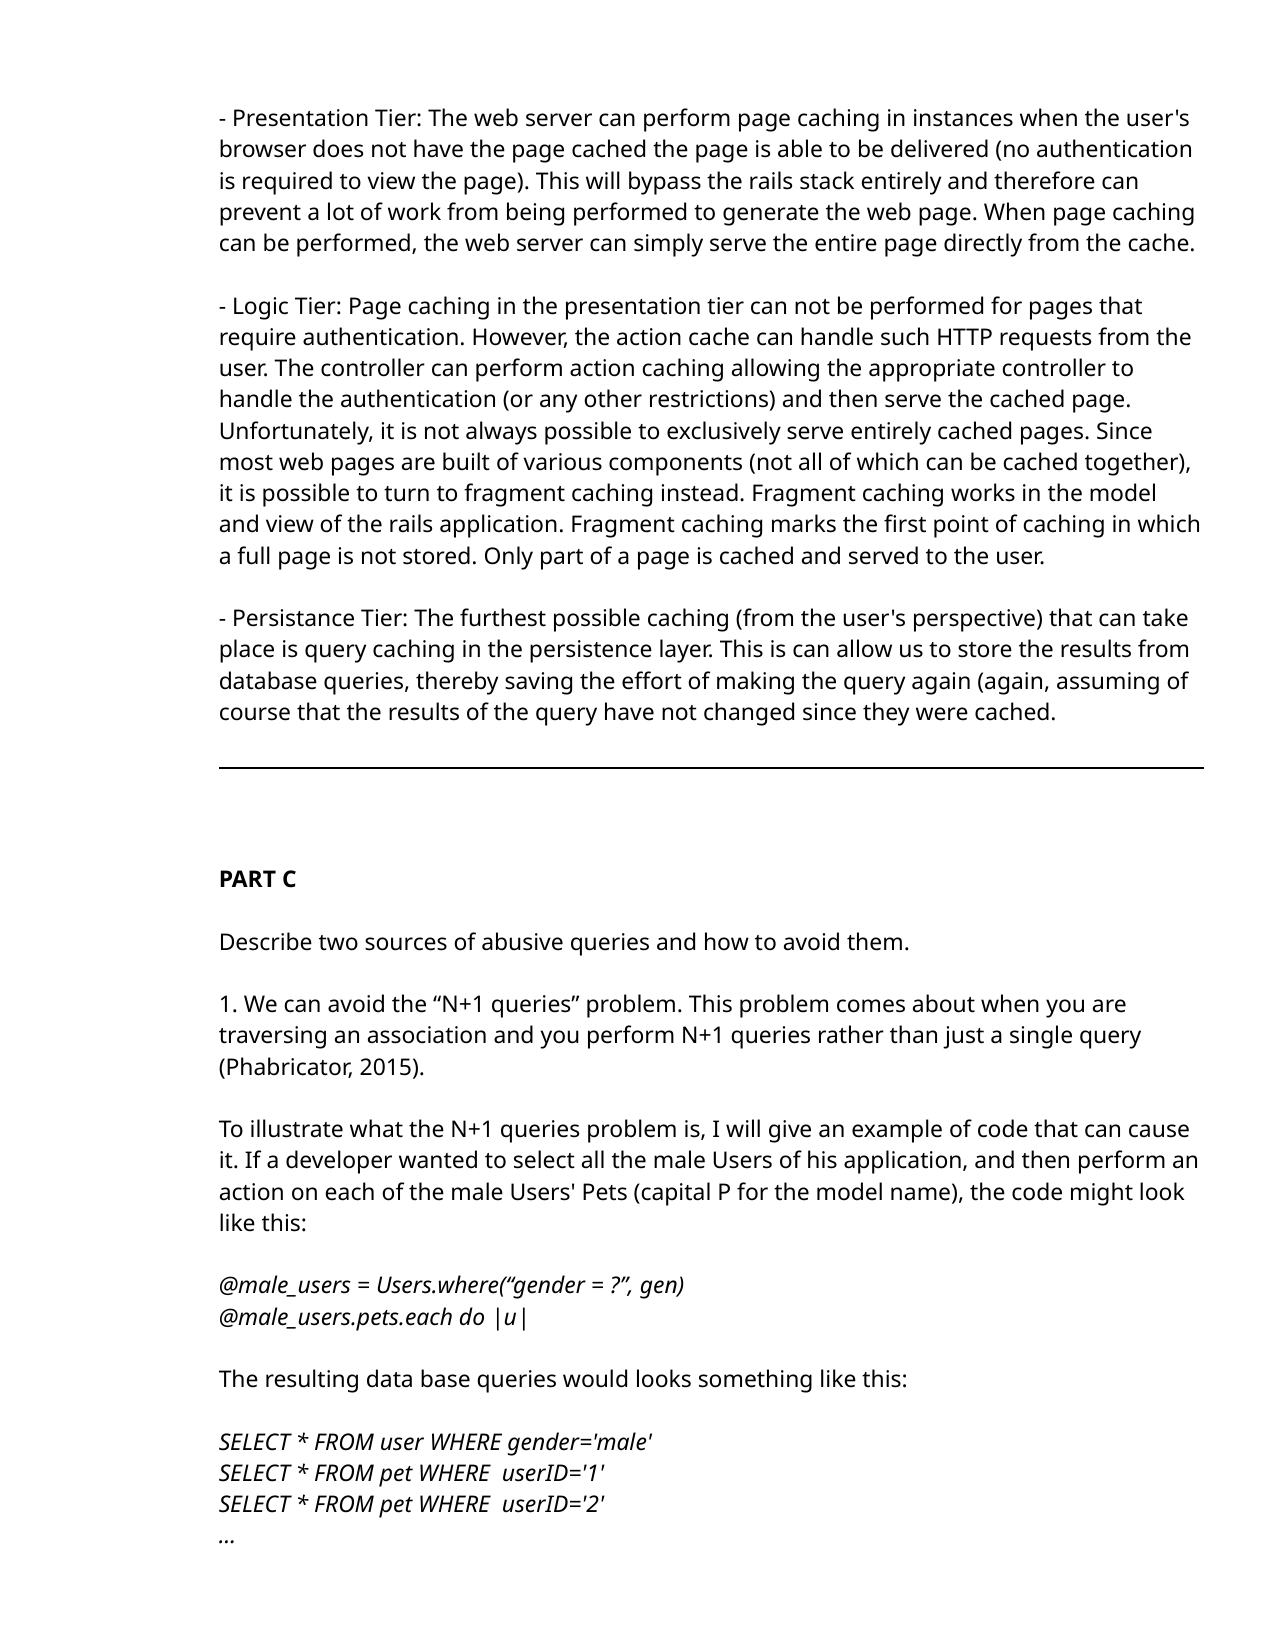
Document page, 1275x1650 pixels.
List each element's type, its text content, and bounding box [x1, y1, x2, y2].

text Describe two sources of abusive queries and how to avoid them. 1. We can avoid the “N+1 queries” problem. This problem comes about when you are traversing an association and you perform N+1 queries rather than just a single query (Phabricator, 2015). [218, 925, 1204, 1082]
text The resulting data base queries would looks something like this: [218, 1363, 1204, 1394]
text - Logic Tier: Page caching in the presentation tier can not be performed for pages that require authentication. However, the action cache can handle such HTTP requests from the user. The controller can perform action caching allowing the appropriate controller to handle the authentication (or any other restrictions) and then serve the cached page. Unfortunately, it is not always possible to exclusively serve entirely cached pages. Since most web pages are built of various components (not all of which can be cached together), it is possible to turn to fragment caching instead. Fragment caching works in the model and view of the rails application. Fragment caching marks the first point of caching in which a full page is not stored. Only part of a page is cached and served to the user. [218, 289, 1204, 571]
text - Persistance Tier: The furthest possible caching (from the user's perspective) that can take place is query caching in the persistence layer. This is can allow us to store the results from database queries, thereby saving the effort of making the query again (again, assuming of course that the results of the query have not changed since they were cached. [218, 602, 1204, 727]
text To illustrate what the N+1 queries problem is, I will give an example of code that can cause it. If a developer wanted to select all the male Users of his application, and then perform an action on each of the male Users' Pets (capital P for the model name), the code might look like this: [218, 1113, 1204, 1238]
text - Presentation Tier: The web server can perform page caching in instances when the user's browser does not have the page cached the page is able to be delivered (no authentication is required to view the page). This will bypass the rails stack entirely and therefore can prevent a lot of work from being performed to generate the web page. When page caching can be performed, the web server can simply serve the entire page directly from the cache. [218, 102, 1204, 258]
text SELECT * FROM pet WHERE userID='1' [218, 1457, 1204, 1488]
text @male_users = Users.where(“gender = ?”, gen) [218, 1269, 1204, 1300]
text PART C [218, 832, 1204, 894]
text SELECT * FROM user WHERE gender='male' [218, 1425, 1204, 1457]
text ... [218, 1519, 1204, 1550]
text SELECT * FROM pet WHERE userID='2' [218, 1488, 1204, 1519]
text @male_users.pets.each do |u| [218, 1300, 1204, 1332]
